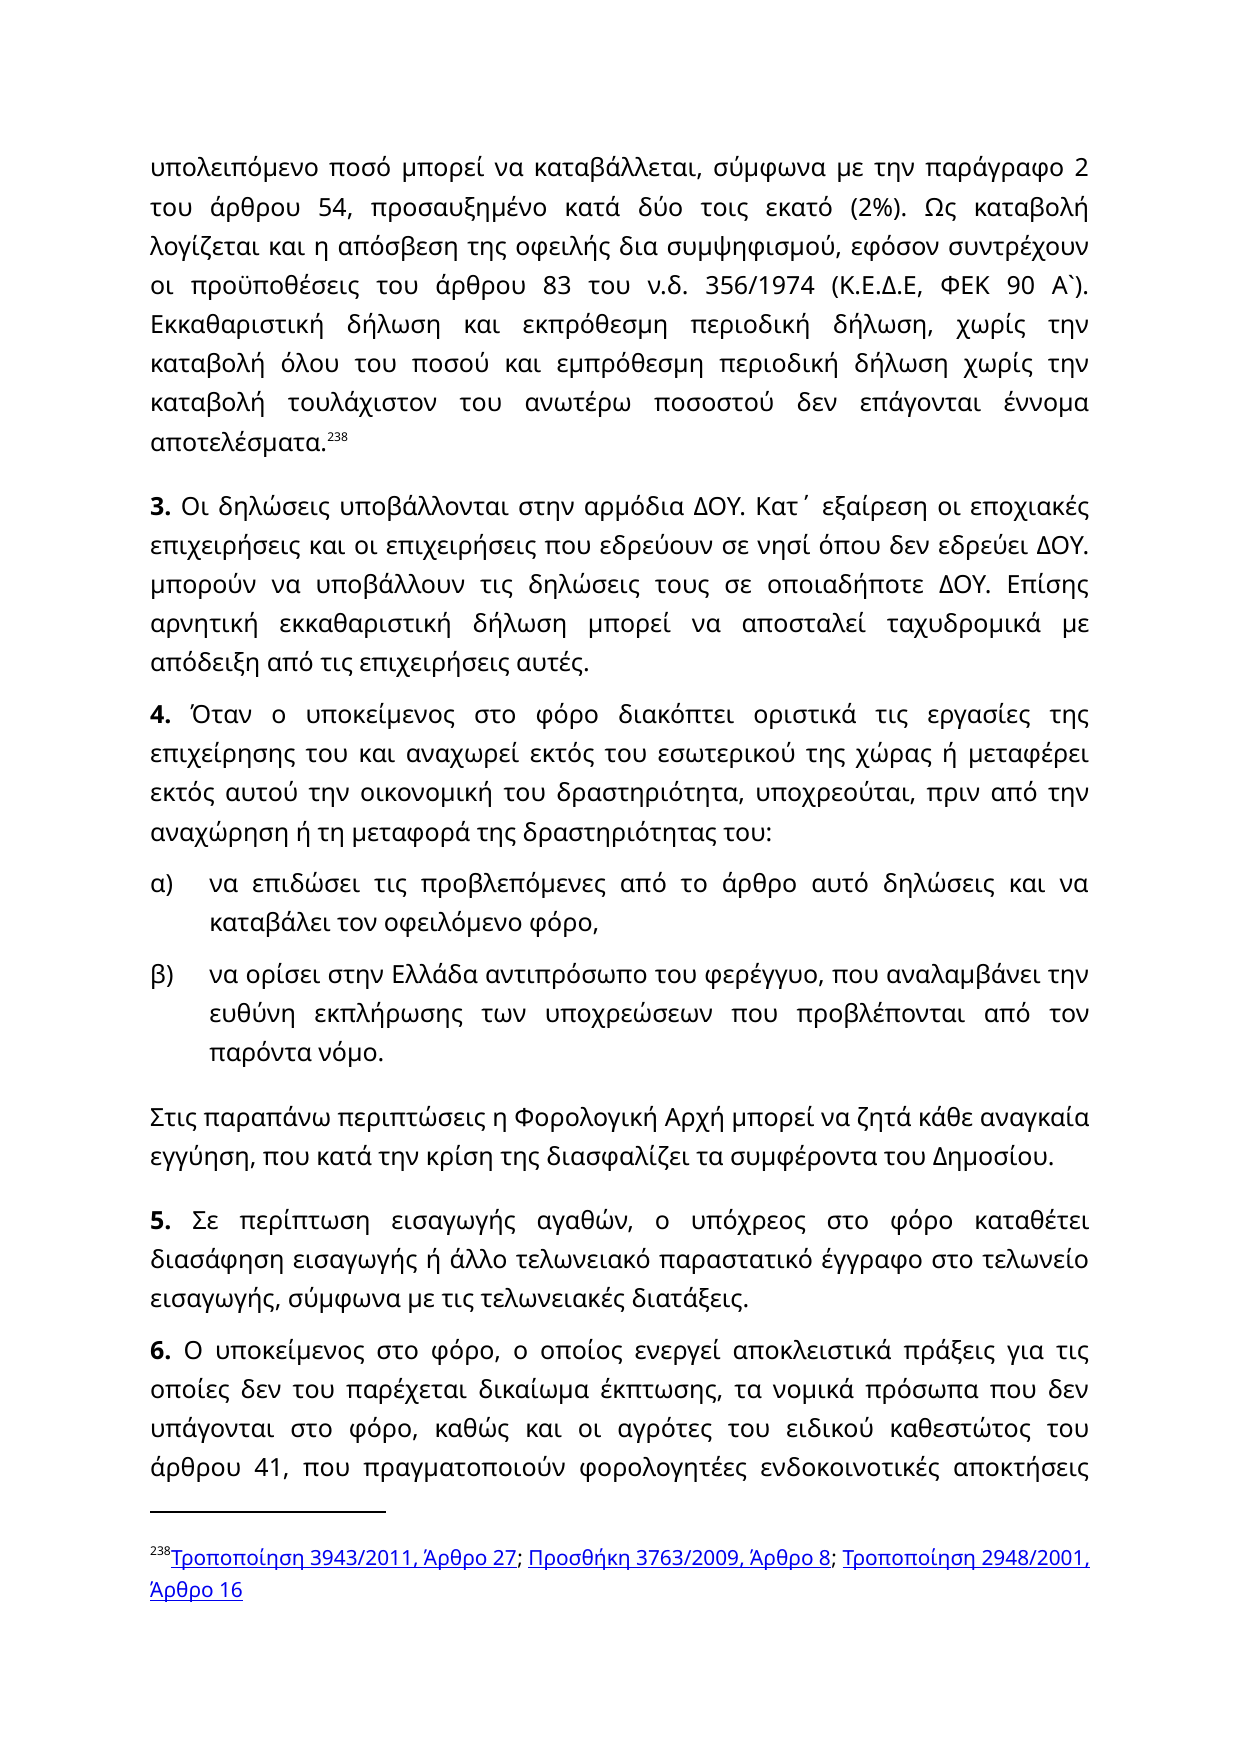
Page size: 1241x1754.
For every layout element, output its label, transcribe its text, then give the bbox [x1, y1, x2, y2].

list α) να επιδώσει τις προβλεπόμενες από το άρθρο αυτό δηλώσεις και να καταβάλει τον οφειλόμενο φόρο, [150, 866, 1090, 939]
text 6. Ο υποκείμενος στο φόρο, ο οποίος ενεργεί αποκλειστικά πράξεις για τις οποίες δεν του παρέχεται δικαίωμα έκπτωσης, τα νομικά πρόσωπα που δεν υπάγονται στο φόρο, καθώς και οι αγρότες του ειδικού καθεστώτος του άρθρου 41, που πραγματοποιούν φορολογητέες ενδοκοινοτικές αποκτήσεις [150, 1332, 1090, 1484]
text 3. Οι δηλώσεις υποβάλλονται στην αρμόδια ΔΟΥ. Κατ΄ εξαίρεση οι εποχιακές επιχειρήσεις και οι επιχειρήσεις που εδρεύουν σε νησί όπου δεν εδρεύει ΔΟΥ. μπορούν να υποβάλλουν τις δηλώσεις τους σε οποιαδήποτε ΔΟΥ. Επίσης αρνητική εκκαθαριστική δήλωση μπορεί να αποσταλεί ταχυδρομικά με απόδειξη από τις επιχειρήσεις αυτές. [150, 488, 1090, 679]
text υπολειπόμενο ποσό μπορεί να καταβάλλεται, σύμφωνα με την παράγραφο 2 του άρθρου 54, προσαυξημένο κατά δύο τοις εκατό (2%). Ως καταβολή λογίζεται και η απόσβεση της οφειλής δια συμψηφισμού, εφόσον συντρέχουν οι προϋποθέσεις του άρθρου 83 του ν.δ. 356/1974 (Κ.Ε.Δ.Ε, ΦΕΚ 90 Α`). Εκκαθαριστική δήλωση και εκπρόθεσμη περιοδική δήλωση, χωρίς την καταβολή όλου του ποσού και εμπρόθεσμη περιοδική δήλωση χωρίς την καταβολή τουλάχιστον του ανωτέρω ποσοστού δεν επάγονται έννομα αποτελέσματα. [150, 150, 1090, 458]
text 4. Όταν ο υποκείμενος στο φόρο διακόπτει οριστικά τις εργασίες της επιχείρησης του και αναχωρεί εκτός του εσωτερικού της χώρας ή μεταφέρει εκτός αυτού την οικονομική του δραστηριότητα, υποχρεούται, πριν από την αναχώρηση ή τη μεταφορά της δραστηριότητας του: [150, 697, 1090, 848]
text Τροποποίηση 3943/2011, Άρθρο 27; Προσθήκη 3763/2009, Άρθρο 8; Τροποποίηση 2948/2001, Άρθρο 16 [150, 1543, 1090, 1604]
text Στις παραπάνω περιπτώσεις η Φορολογική Αρχή μπορεί να ζητά κάθε αναγκαία εγγύηση, που κατά την κρίση της διασφαλίζει τα συμφέροντα του Δημοσίου. [150, 1099, 1090, 1172]
list β) να ορίσει στην Ελλάδα αντιπρόσωπο του φερέγγυο, που αναλαμβάνει την ευθύνη εκπλήρωσης των υποχρεώσεων που προβλέπονται από τον παρόντα νόμο. [150, 957, 1090, 1069]
text 5. Σε περίπτωση εισαγωγής αγαθών, ο υπόχρεος στο φόρο καταθέτει διασάφηση εισαγωγής ή άλλο τελωνειακό παραστατικό έγγραφο στο τελωνείο εισαγωγής, σύμφωνα με τις τελωνειακές διατάξεις. [150, 1202, 1090, 1315]
